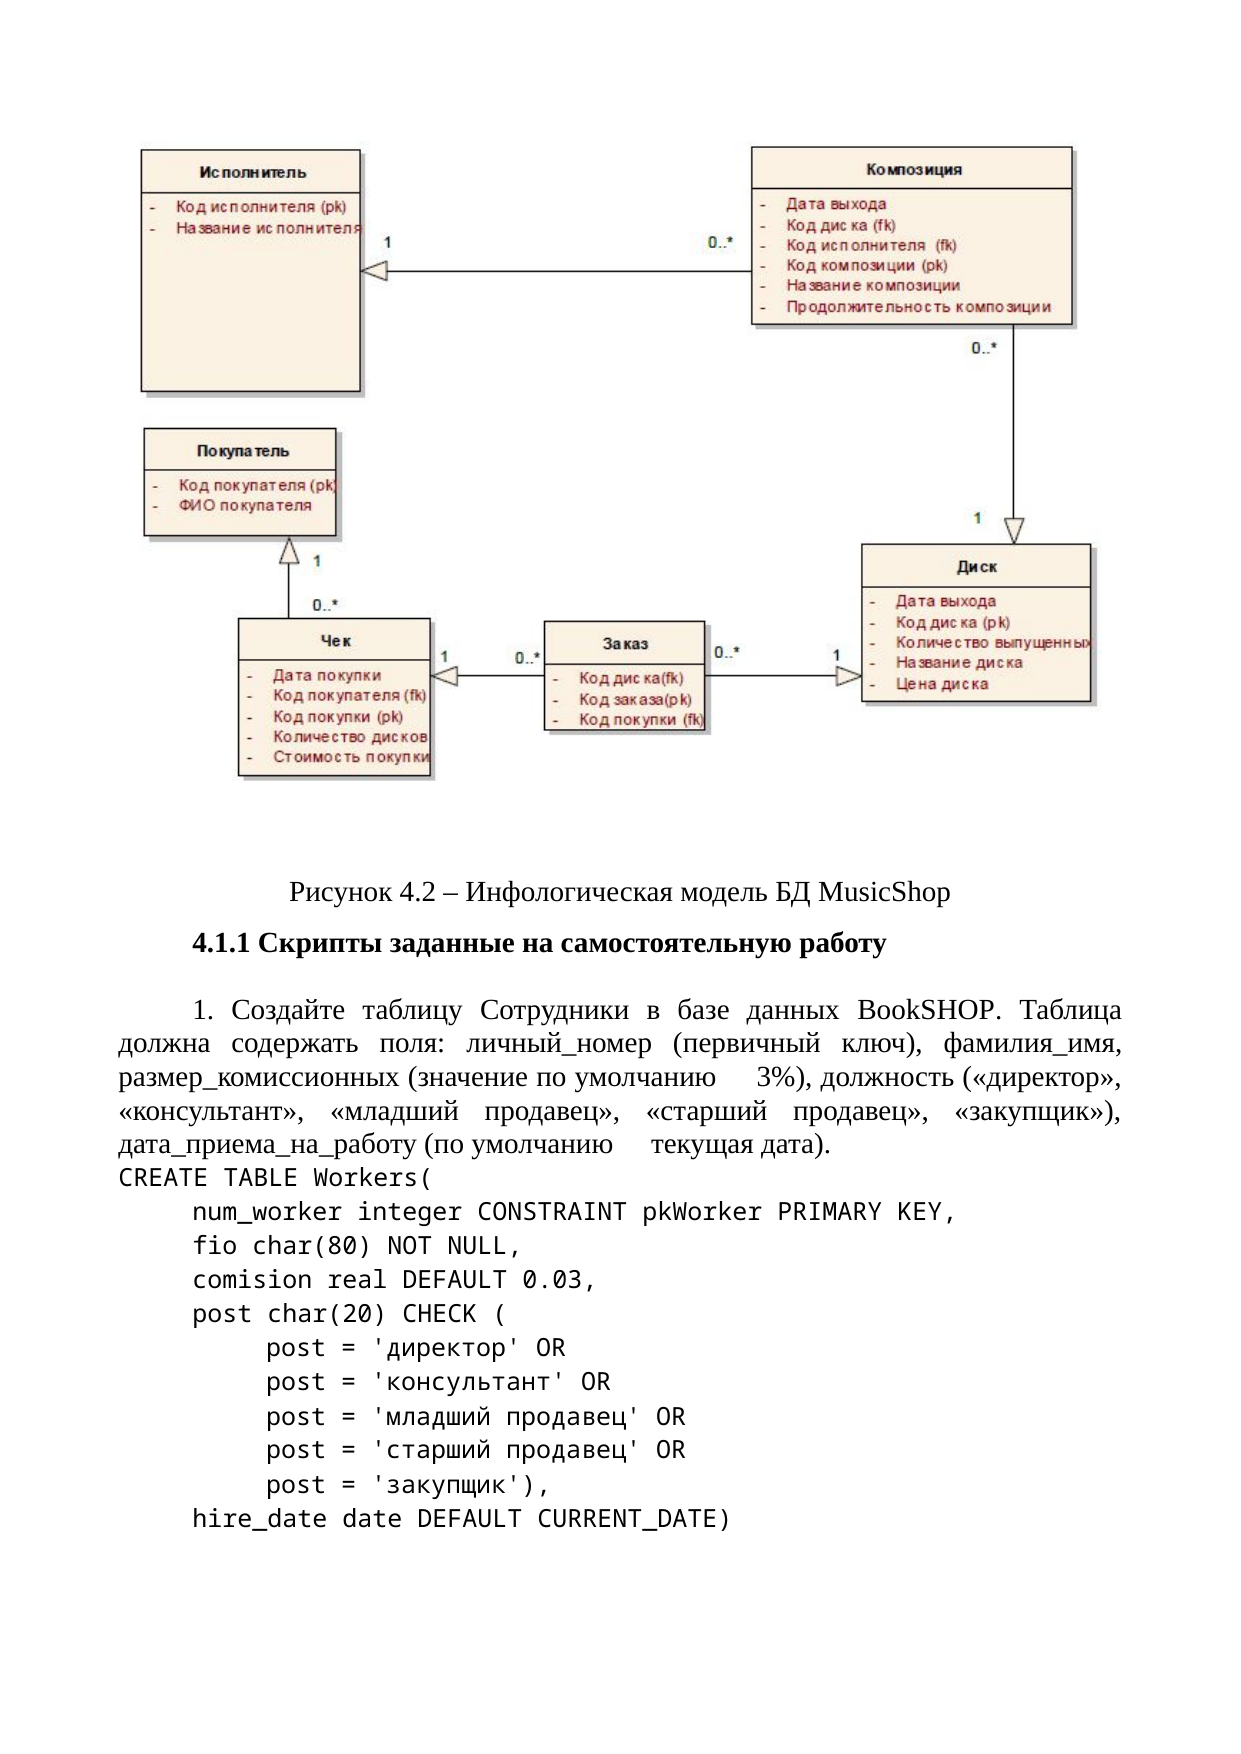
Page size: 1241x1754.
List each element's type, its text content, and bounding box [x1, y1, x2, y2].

text post = 'закупщик'), [118, 1466, 1122, 1500]
text comision real DEFAULT 0.03, [118, 1262, 1122, 1296]
text Рисунок 4.2 – Инфологическая модель БД MusicShop [118, 858, 1122, 908]
text post = 'директор' OR [118, 1330, 1122, 1364]
text post = 'младший продавец' OR [118, 1398, 1122, 1432]
text hire_date date DEFAULT CURRENT_DATE) [118, 1500, 1122, 1534]
text fio char(80) NOT NULL, [118, 1228, 1122, 1262]
text post char(20) CHECK ( [118, 1296, 1122, 1330]
text post = 'старший продавец' OR [118, 1432, 1122, 1466]
picture [118, 118, 1123, 858]
text CREATE TABLE Workers( [118, 1160, 1122, 1194]
text 1. Создайте таблицу Сотрудники в базе данных BookSHOP. Таблица должна содержать поля: личный_номер (первичный ключ), фамилия_имя, размер_комиссионных (значение по умолчанию  3%), должность («директор», «консультант», «младший продавец», «старший продавец», «закупщик»), дата_приема_на_работу (по умолчанию  текущая дата). [118, 992, 1122, 1160]
text num_worker integer CONSTRAINT pkWorker PRIMARY KEY, [118, 1194, 1122, 1228]
text post = 'консультант' OR [118, 1364, 1122, 1398]
text 4.1.1 Скрипты заданные на самостоятельную работу [192, 925, 1122, 958]
